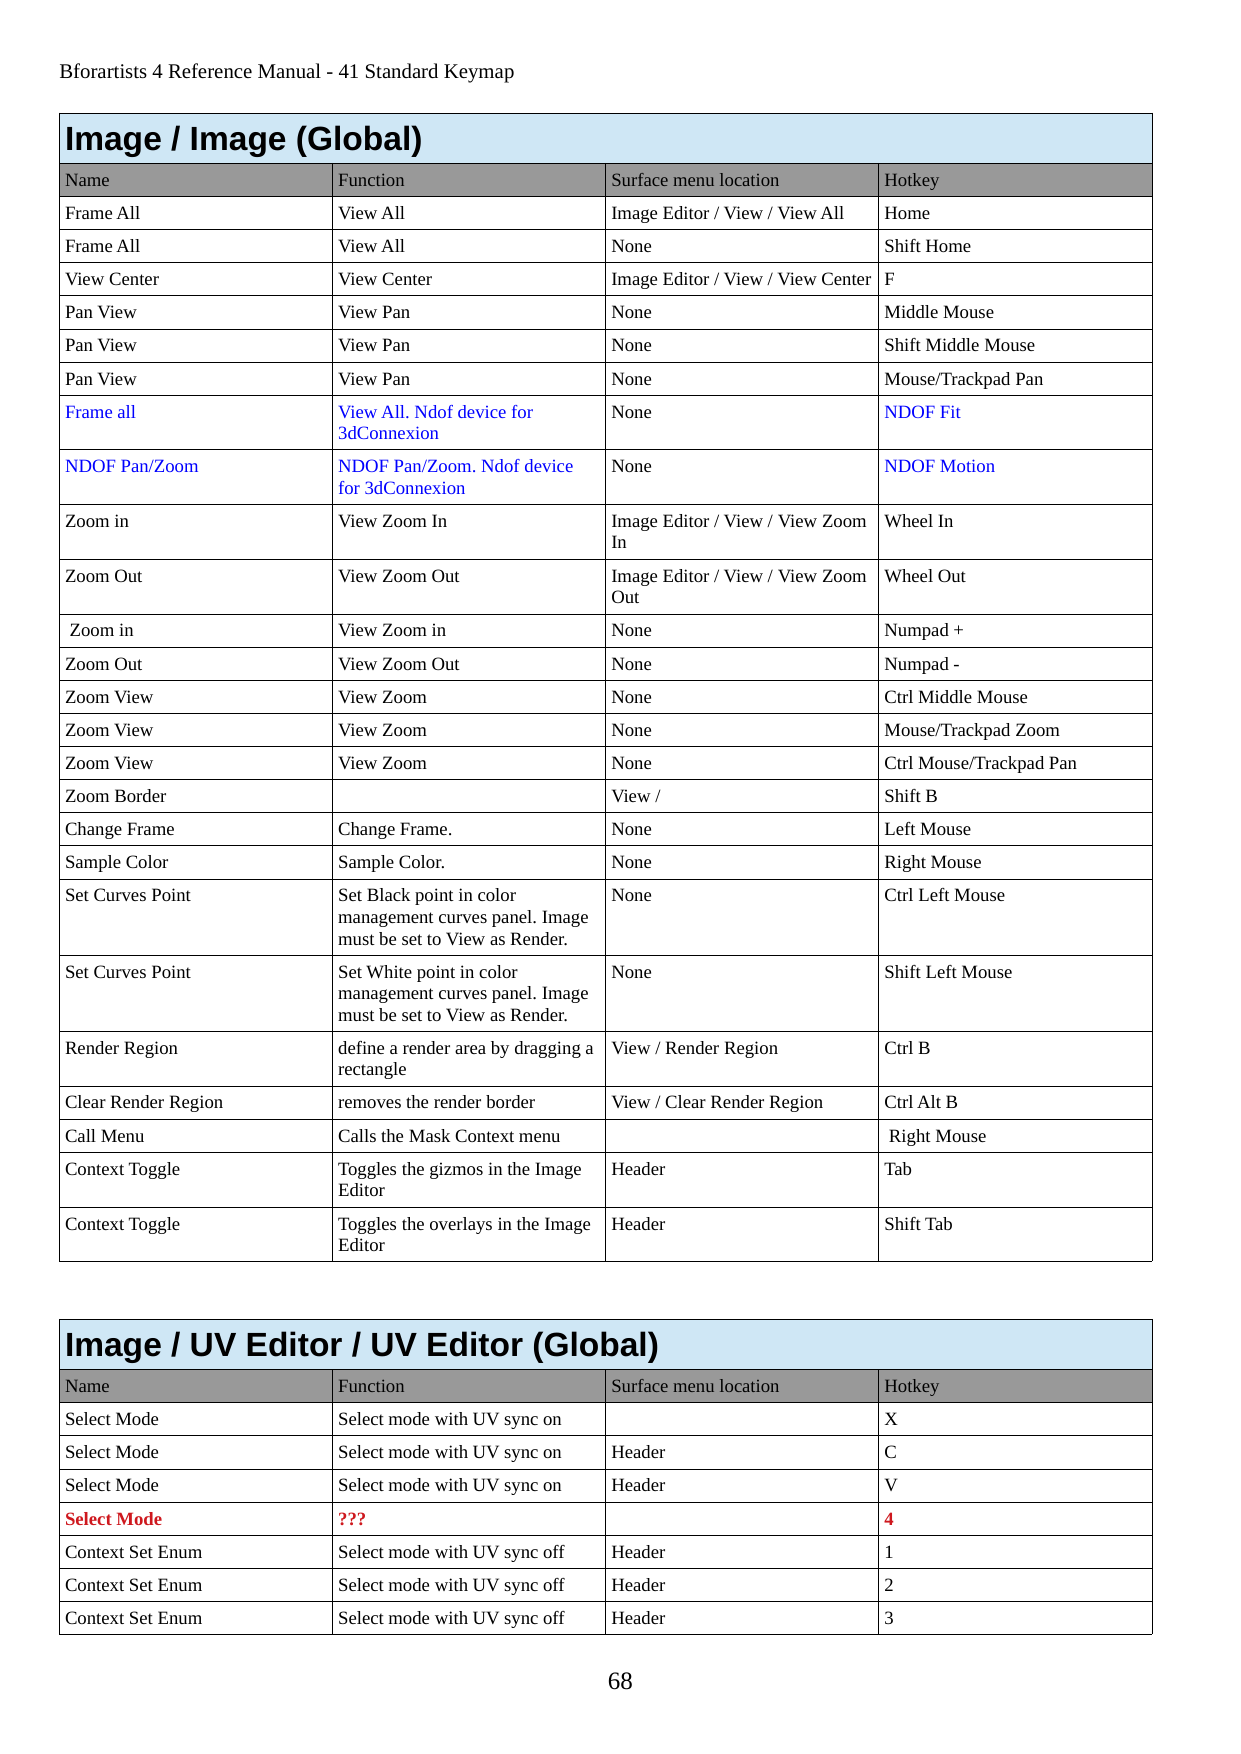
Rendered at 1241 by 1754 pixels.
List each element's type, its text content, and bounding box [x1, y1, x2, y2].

table_cell Change Frame. [333, 813, 605, 845]
table_cell None [606, 880, 878, 955]
table_cell None [606, 450, 878, 504]
table_cell Zoom Out [60, 560, 332, 613]
table_cell View All. Ndof device for 3dConnexion [333, 396, 605, 449]
table_cell Image Editor / View / View Zoom Out [606, 560, 878, 613]
table_cell Image Editor / View / View Zoom In [606, 505, 878, 559]
table_cell Ctrl Alt B [879, 1087, 1152, 1119]
table_cell Sample Color [60, 846, 332, 878]
table_cell Pan View [60, 363, 332, 395]
table_cell define a render area by dragging a rectangle [333, 1032, 605, 1086]
table_cell removes the render border [333, 1087, 605, 1119]
table_cell Sample Color. [333, 846, 605, 878]
table_cell Set Curves Point [60, 956, 332, 1031]
table_cell F [879, 263, 1152, 295]
table_cell View Zoom [333, 714, 605, 746]
table_cell [606, 1403, 878, 1435]
table_cell View / Render Region [606, 1032, 878, 1086]
table_cell Right Mouse [879, 1120, 1152, 1152]
table_cell Header [606, 1602, 878, 1634]
table_cell View / Clear Render Region [606, 1087, 878, 1119]
table_cell None [606, 813, 878, 845]
table_cell Header [606, 1470, 878, 1502]
table_cell Frame All [60, 197, 332, 229]
table_cell Context Set Enum [60, 1536, 332, 1568]
table_cell NDOF Pan/Zoom [60, 450, 332, 504]
table_cell Function [333, 1370, 605, 1402]
table_cell Pan View [60, 330, 332, 362]
table_cell Header [606, 1208, 878, 1261]
table_cell Render Region [60, 1032, 332, 1086]
table_cell Frame All [60, 230, 332, 262]
table_cell Ctrl Mouse/Trackpad Pan [879, 747, 1152, 779]
table_cell Function [333, 164, 605, 196]
table_cell Wheel In [879, 505, 1152, 559]
table_cell 2 [879, 1569, 1152, 1601]
table_cell Toggles the gizmos in the Image Editor [333, 1153, 605, 1207]
table_cell Select Mode [60, 1403, 332, 1435]
table_cell View All [333, 197, 605, 229]
table_cell View Pan [333, 330, 605, 362]
table_cell Header [606, 1153, 878, 1207]
table_cell View Pan [333, 363, 605, 395]
table_cell View / [606, 780, 878, 812]
table_header Image / Image (Global) [60, 114, 1152, 163]
table_cell NDOF Motion [879, 450, 1152, 504]
table_cell None [606, 714, 878, 746]
table_cell V [879, 1470, 1152, 1502]
table_cell Ctrl Left Mouse [879, 880, 1152, 955]
table_cell Shift Middle Mouse [879, 330, 1152, 362]
table_cell None [606, 615, 878, 647]
table_cell Surface menu location [606, 164, 878, 196]
table_cell Ctrl B [879, 1032, 1152, 1086]
table_cell None [606, 846, 878, 878]
table_cell Shift B [879, 780, 1152, 812]
table_cell Numpad + [879, 615, 1152, 647]
table_cell Shift Left Mouse [879, 956, 1152, 1031]
table_cell Zoom View [60, 681, 332, 713]
table_cell Name [60, 164, 332, 196]
table_cell None [606, 648, 878, 680]
table_cell Home [879, 197, 1152, 229]
table_cell Header [606, 1436, 878, 1468]
table_cell Frame all [60, 396, 332, 449]
table_cell ??? [333, 1503, 605, 1535]
table_header Image / UV Editor / UV Editor (Global) [60, 1320, 1152, 1369]
table_cell None [606, 956, 878, 1031]
table_cell Zoom Out [60, 648, 332, 680]
table_cell Clear Render Region [60, 1087, 332, 1119]
table_cell View Center [333, 263, 605, 295]
table_cell [333, 780, 605, 812]
table_cell View Zoom [333, 747, 605, 779]
table_cell View Zoom in [333, 615, 605, 647]
table_cell 1 [879, 1536, 1152, 1568]
table_cell Name [60, 1370, 332, 1402]
table_cell Shift Tab [879, 1208, 1152, 1261]
table_cell Hotkey [879, 164, 1152, 196]
table_cell View Zoom Out [333, 560, 605, 613]
table_cell None [606, 363, 878, 395]
table_cell View Pan [333, 296, 605, 328]
table_cell Mouse/Trackpad Pan [879, 363, 1152, 395]
table_cell None [606, 747, 878, 779]
table_cell Header [606, 1569, 878, 1601]
table_cell Select mode with UV sync on [333, 1403, 605, 1435]
table_cell None [606, 681, 878, 713]
table_cell View Zoom In [333, 505, 605, 559]
table_cell Zoom View [60, 714, 332, 746]
table_cell Change Frame [60, 813, 332, 845]
table_cell View Zoom [333, 681, 605, 713]
table_cell Zoom Border [60, 780, 332, 812]
table_cell Hotkey [879, 1370, 1152, 1402]
table_cell Header [606, 1536, 878, 1568]
table_cell Select Mode [60, 1470, 332, 1502]
table_cell Zoom in [60, 615, 332, 647]
table_cell Tab [879, 1153, 1152, 1207]
table_cell Wheel Out [879, 560, 1152, 613]
table_cell Calls the Mask Context menu [333, 1120, 605, 1152]
table_cell Zoom View [60, 747, 332, 779]
table_cell None [606, 230, 878, 262]
table_cell Context Toggle [60, 1208, 332, 1261]
table_cell C [879, 1436, 1152, 1468]
table_cell Shift Home [879, 230, 1152, 262]
table_cell [606, 1503, 878, 1535]
table_cell Context Set Enum [60, 1569, 332, 1601]
table_cell Set White point in color management curves panel. Image must be set to View as Render. [333, 956, 605, 1031]
table_cell View Center [60, 263, 332, 295]
table_cell Image Editor / View / View Center [606, 263, 878, 295]
table_cell Right Mouse [879, 846, 1152, 878]
table_cell Select mode with UV sync off [333, 1569, 605, 1601]
table_cell X [879, 1403, 1152, 1435]
table_cell Context Set Enum [60, 1602, 332, 1634]
table_cell Set Black point in color management curves panel. Image must be set to View as Render. [333, 880, 605, 955]
table_cell Select mode with UV sync off [333, 1602, 605, 1634]
table_cell Context Toggle [60, 1153, 332, 1207]
table_cell Select Mode [60, 1503, 332, 1535]
table_cell Set Curves Point [60, 880, 332, 955]
table_cell Select mode with UV sync on [333, 1470, 605, 1502]
table_cell None [606, 330, 878, 362]
table_cell 3 [879, 1602, 1152, 1634]
table_cell Image Editor / View / View All [606, 197, 878, 229]
table_cell NDOF Pan/Zoom. Ndof device for 3dConnexion [333, 450, 605, 504]
table_cell Pan View [60, 296, 332, 328]
table_cell Left Mouse [879, 813, 1152, 845]
table_cell Middle Mouse [879, 296, 1152, 328]
table_cell Select mode with UV sync on [333, 1436, 605, 1468]
table_cell View All [333, 230, 605, 262]
table_cell Select Mode [60, 1436, 332, 1468]
table_cell [606, 1120, 878, 1152]
table_cell Ctrl Middle Mouse [879, 681, 1152, 713]
table_cell Surface menu location [606, 1370, 878, 1402]
table_cell NDOF Fit [879, 396, 1152, 449]
table_cell Zoom in [60, 505, 332, 559]
table_cell None [606, 396, 878, 449]
table_cell View Zoom Out [333, 648, 605, 680]
table_cell Numpad - [879, 648, 1152, 680]
table_cell Toggles the overlays in the Image Editor [333, 1208, 605, 1261]
table_cell None [606, 296, 878, 328]
table_cell Call Menu [60, 1120, 332, 1152]
table_cell Select mode with UV sync off [333, 1536, 605, 1568]
table_cell Mouse/Trackpad Zoom [879, 714, 1152, 746]
table_cell 4 [879, 1503, 1152, 1535]
